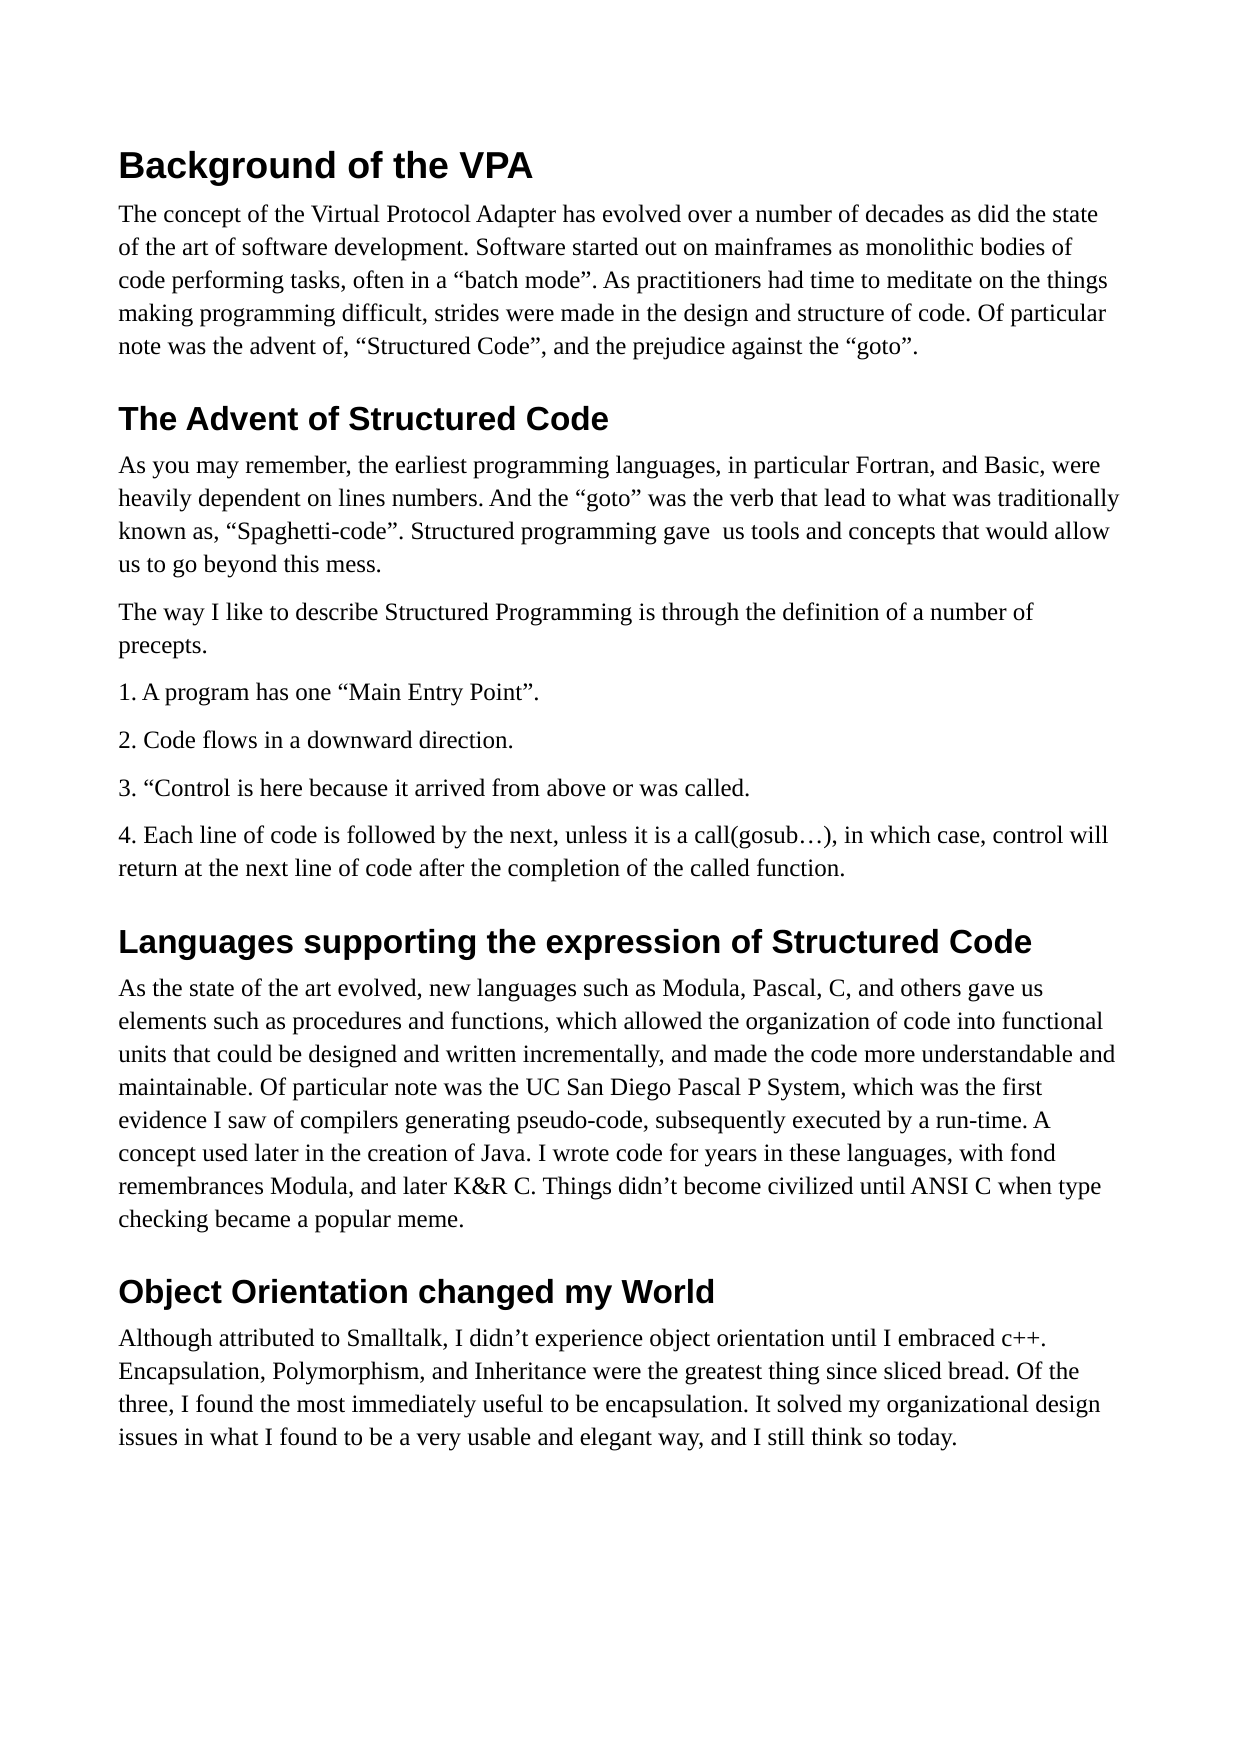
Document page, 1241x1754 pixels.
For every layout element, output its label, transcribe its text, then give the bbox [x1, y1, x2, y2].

text The concept of the Virtual Protocol Adapter has evolved over a number of decades as did the state of the art of software development. Software started out on mainframes as monolithic bodies of code performing tasks, often in a “batch mode”. As practitioners had time to meditate on the things making programming difficult, strides were made in the design and structure of code. Of particular note was the advent of, “Structured Code”, and the prejudice against the “goto”. [118, 199, 1122, 359]
text As you may remember, the earliest programming languages, in particular Fortran, and Basic, were heavily dependent on lines numbers. And the “goto” was the verb that lead to what was traditionally known as, “Spaghetti-code”. Structured programming gave us tools and concepts that would allow us to go beyond this mess. [118, 450, 1122, 578]
text 1. A program has one “Main Entry Point”. [118, 677, 1122, 706]
text As the state of the art evolved, new languages such as Modula, Pascal, C, and others gave us elements such as procedures and functions, which allowed the organization of code into functional units that could be designed and written incrementally, and made the code more understandable and maintainable. Of particular note was the UC San Diego Pascal P System, which was the first evidence I saw of compilers generating pseudo-code, subsequently executed by a run-time. A concept used later in the creation of Java. I wrote code for years in these languages, with fond remembrances Modula, and later K&R C. Things didn’t become civilized until ANSI C when type checking became a popular meme. [118, 973, 1122, 1233]
text Although attributed to Smalltalk, I didn’t experience object orientation until I embraced c++. Encapsulation, Polymorphism, and Inheritance were the greatest thing since sliced bread. Of the three, I found the most immediately useful to be encapsulation. It solved my organizational design issues in what I found to be a very usable and elegant way, and I still think so today. [118, 1323, 1122, 1451]
subtitle Object Orientation changed my World [118, 1272, 1122, 1311]
subtitle Background of the VPA [118, 143, 1122, 186]
text 4. Each line of code is followed by the next, unless it is a call(gosub…), in which case, control will return at the next line of code after the completion of the called function. [118, 820, 1122, 882]
text 2. Code flows in a downward direction. [118, 725, 1122, 754]
text The way I like to describe Structured Programming is through the definition of a number of precepts. [118, 597, 1122, 659]
text 3. “Control is here because it arrived from above or was called. [118, 773, 1122, 801]
subtitle The Advent of Structured Code [118, 399, 1122, 438]
subtitle Languages supporting the expression of Structured Code [118, 922, 1122, 960]
